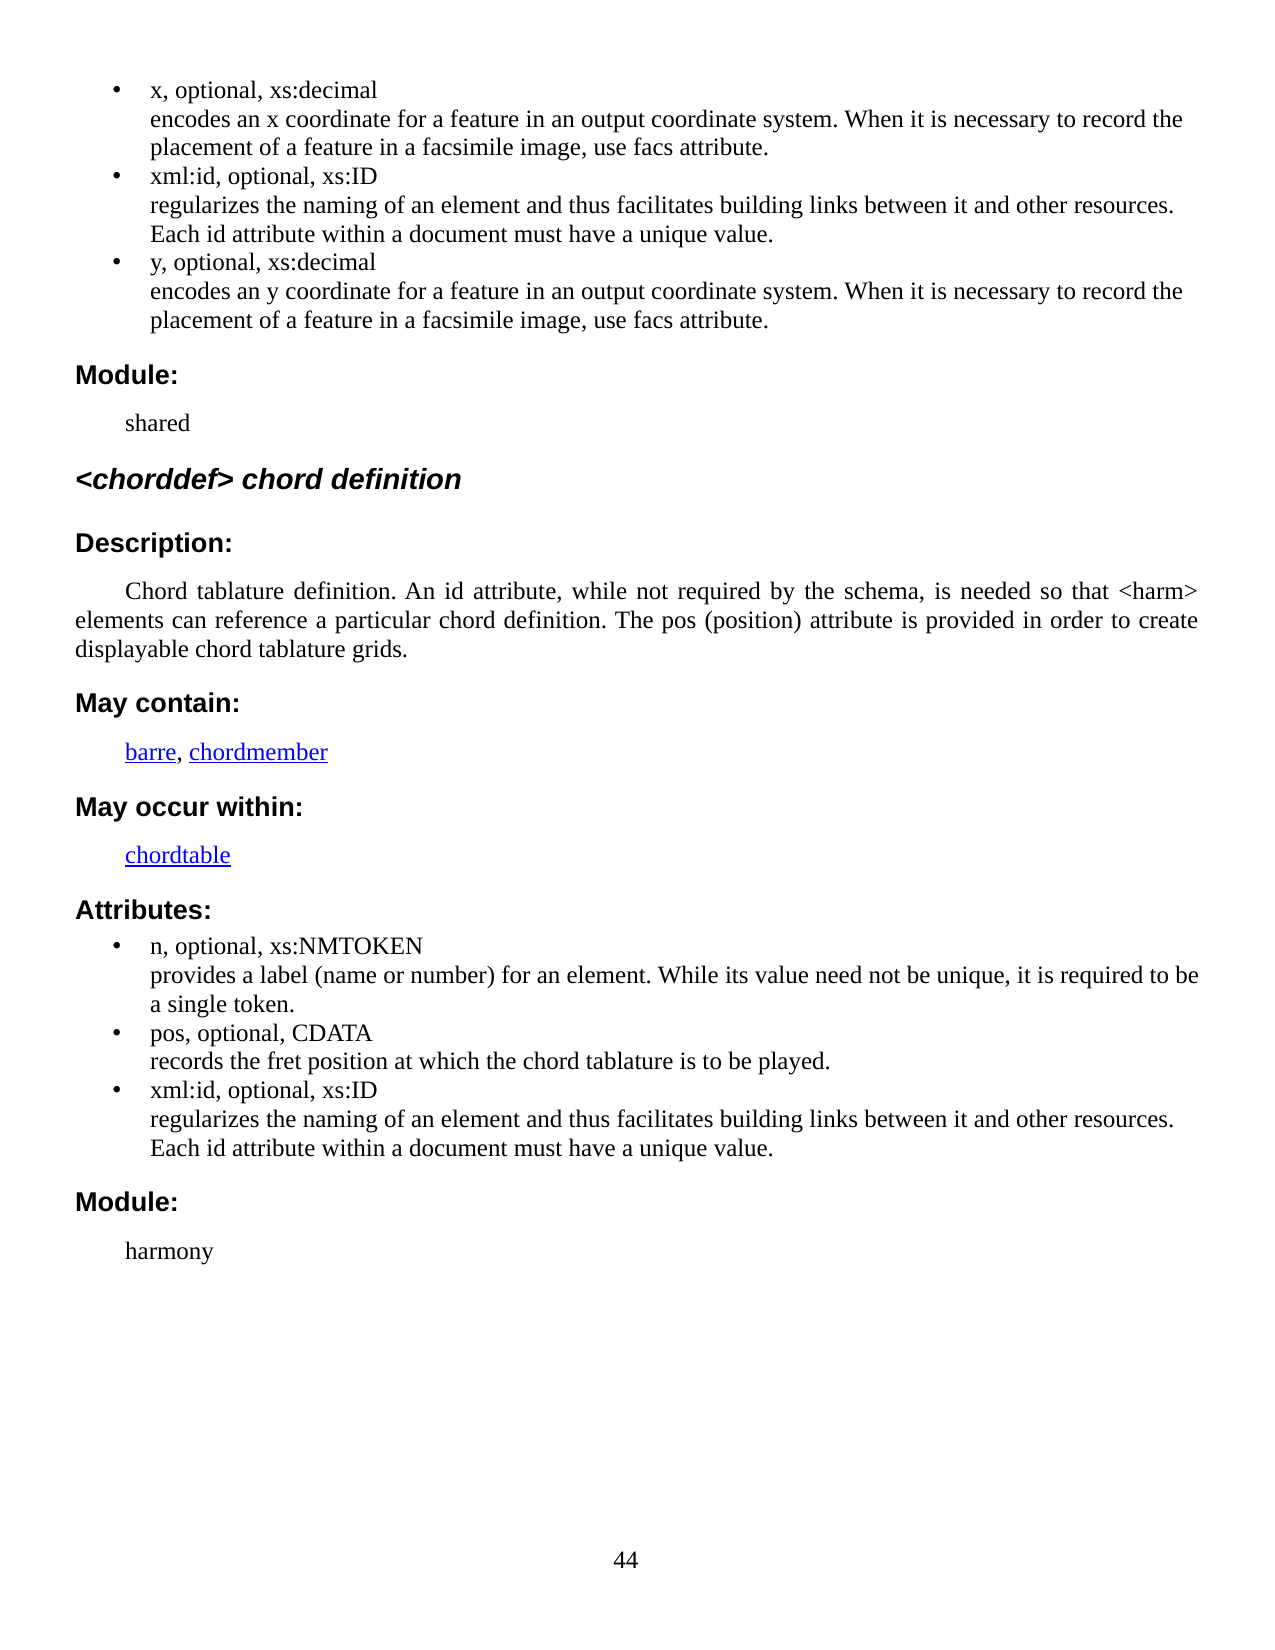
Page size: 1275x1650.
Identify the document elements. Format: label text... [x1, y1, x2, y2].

subtitle Module: [75, 359, 1200, 390]
text chordtable [75, 840, 1200, 869]
text shared [75, 408, 1200, 437]
list xml:id, optional, xs:ID regularizes the naming of an element and thus facilitates building links between it and other resources. Each id attribute within a document must have a unique value. [112, 1075, 1200, 1161]
subtitle Attributes: [75, 894, 1200, 925]
subtitle <chorddef> chord definition [75, 462, 1200, 496]
subtitle May contain: [75, 687, 1200, 719]
text barre, chordmember [75, 737, 1200, 766]
list n, optional, xs:NMTOKEN provides a label (name or number) for an element. While its value need not be unique, it is required to be a single token. [112, 931, 1200, 1018]
subtitle Description: [75, 527, 1200, 558]
list pos, optional, CDATA records the fret position at which the chord tablature is to be played. [112, 1018, 1200, 1075]
list xml:id, optional, xs:ID regularizes the naming of an element and thus facilitates building links between it and other resources. Each id attribute within a document must have a unique value. [112, 161, 1200, 247]
list x, optional, xs:decimal encodes an x coordinate for a feature in an output coordinate system. When it is necessary to record the placement of a feature in a facsimile image, use facs attribute. [112, 75, 1200, 161]
subtitle May occur within: [75, 791, 1200, 822]
subtitle Module: [75, 1186, 1200, 1218]
text Chord tablature definition. An id attribute, while not required by the schema, is needed so that <harm> elements can reference a particular chord definition. The pos (position) attribute is provided in order to create displayable chord tablature grids. [75, 576, 1200, 662]
text harmony [75, 1236, 1200, 1265]
list y, optional, xs:decimal encodes an y coordinate for a feature in an output coordinate system. When it is necessary to record the placement of a feature in a facsimile image, use facs attribute. [112, 247, 1200, 334]
